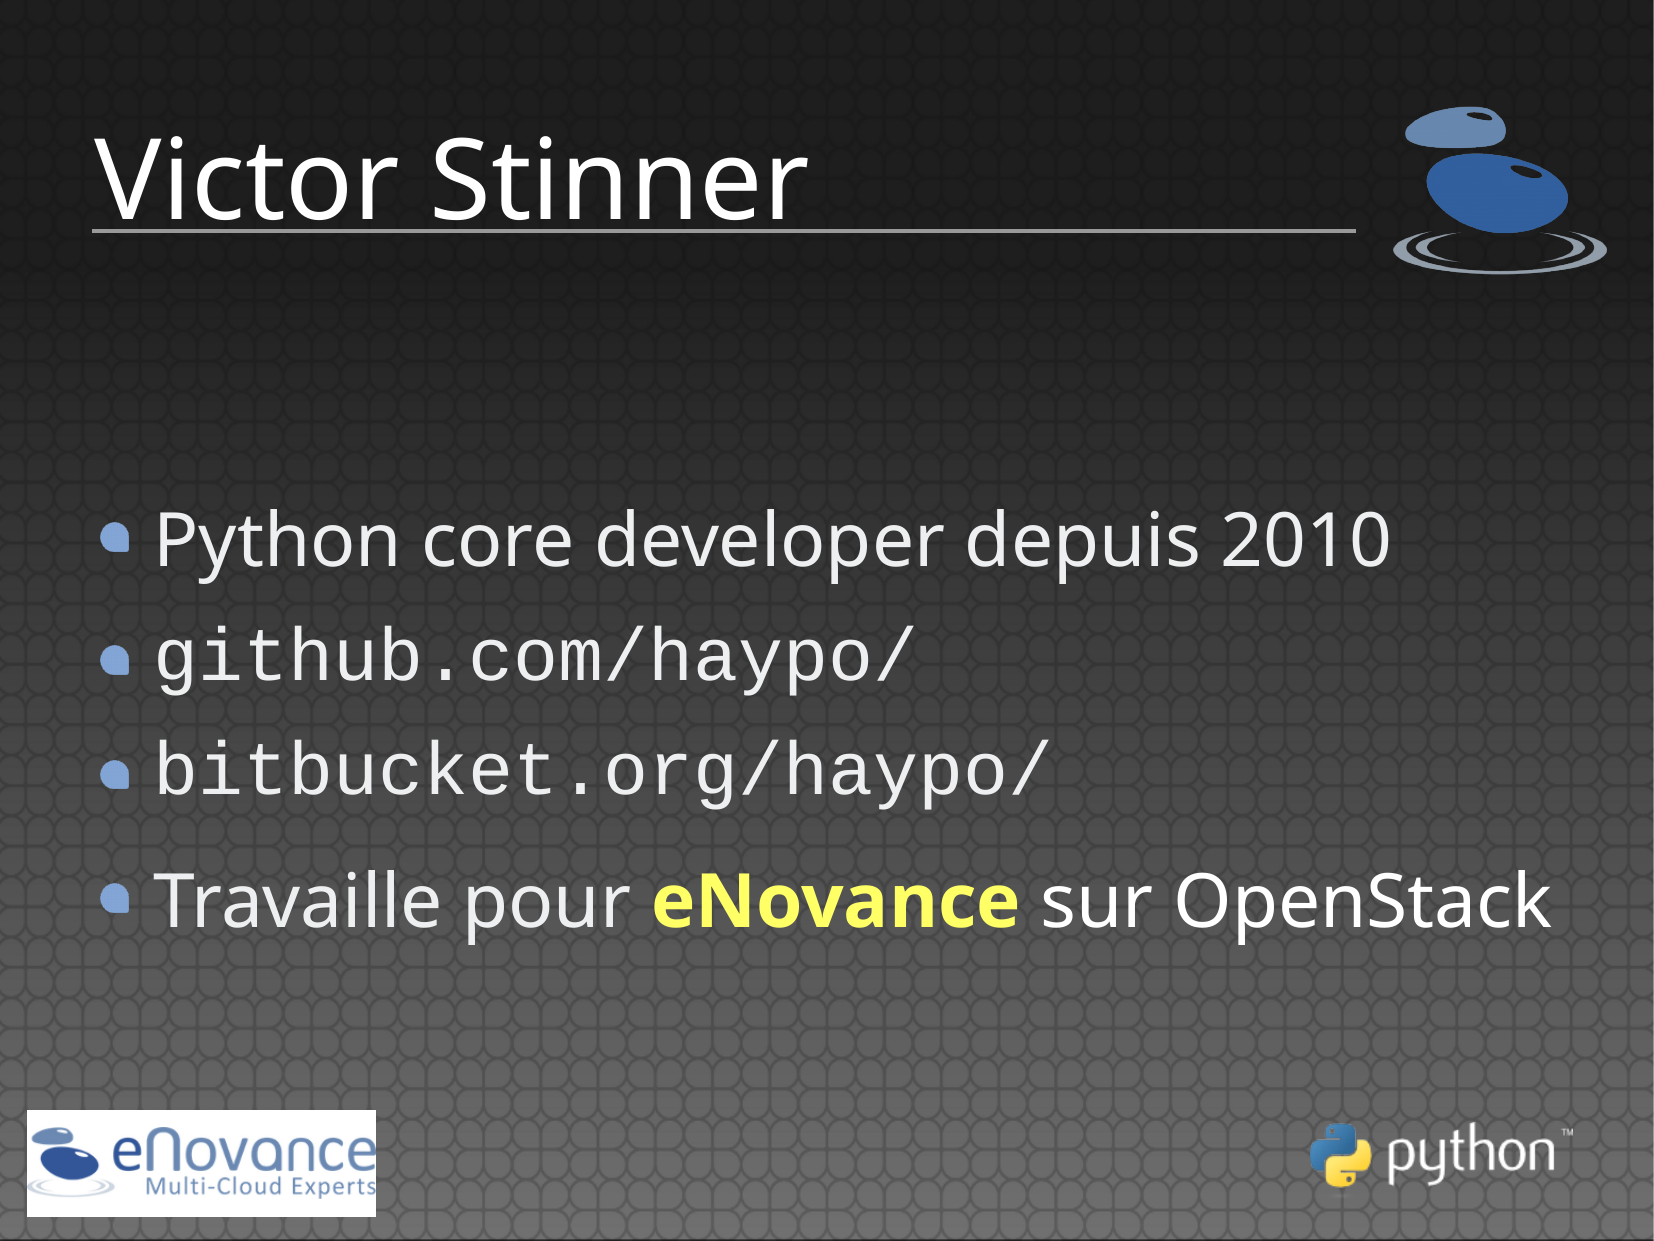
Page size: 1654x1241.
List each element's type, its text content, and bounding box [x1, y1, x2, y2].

list Python core developer depuis 2010 github.com/haypo/ bitbucket.org/haypo/ Travaille pour eNovance sur OpenStack [82, 354, 1571, 1094]
title Victor Stinner [94, 100, 1426, 251]
picture [0, 0, 1654, 1241]
